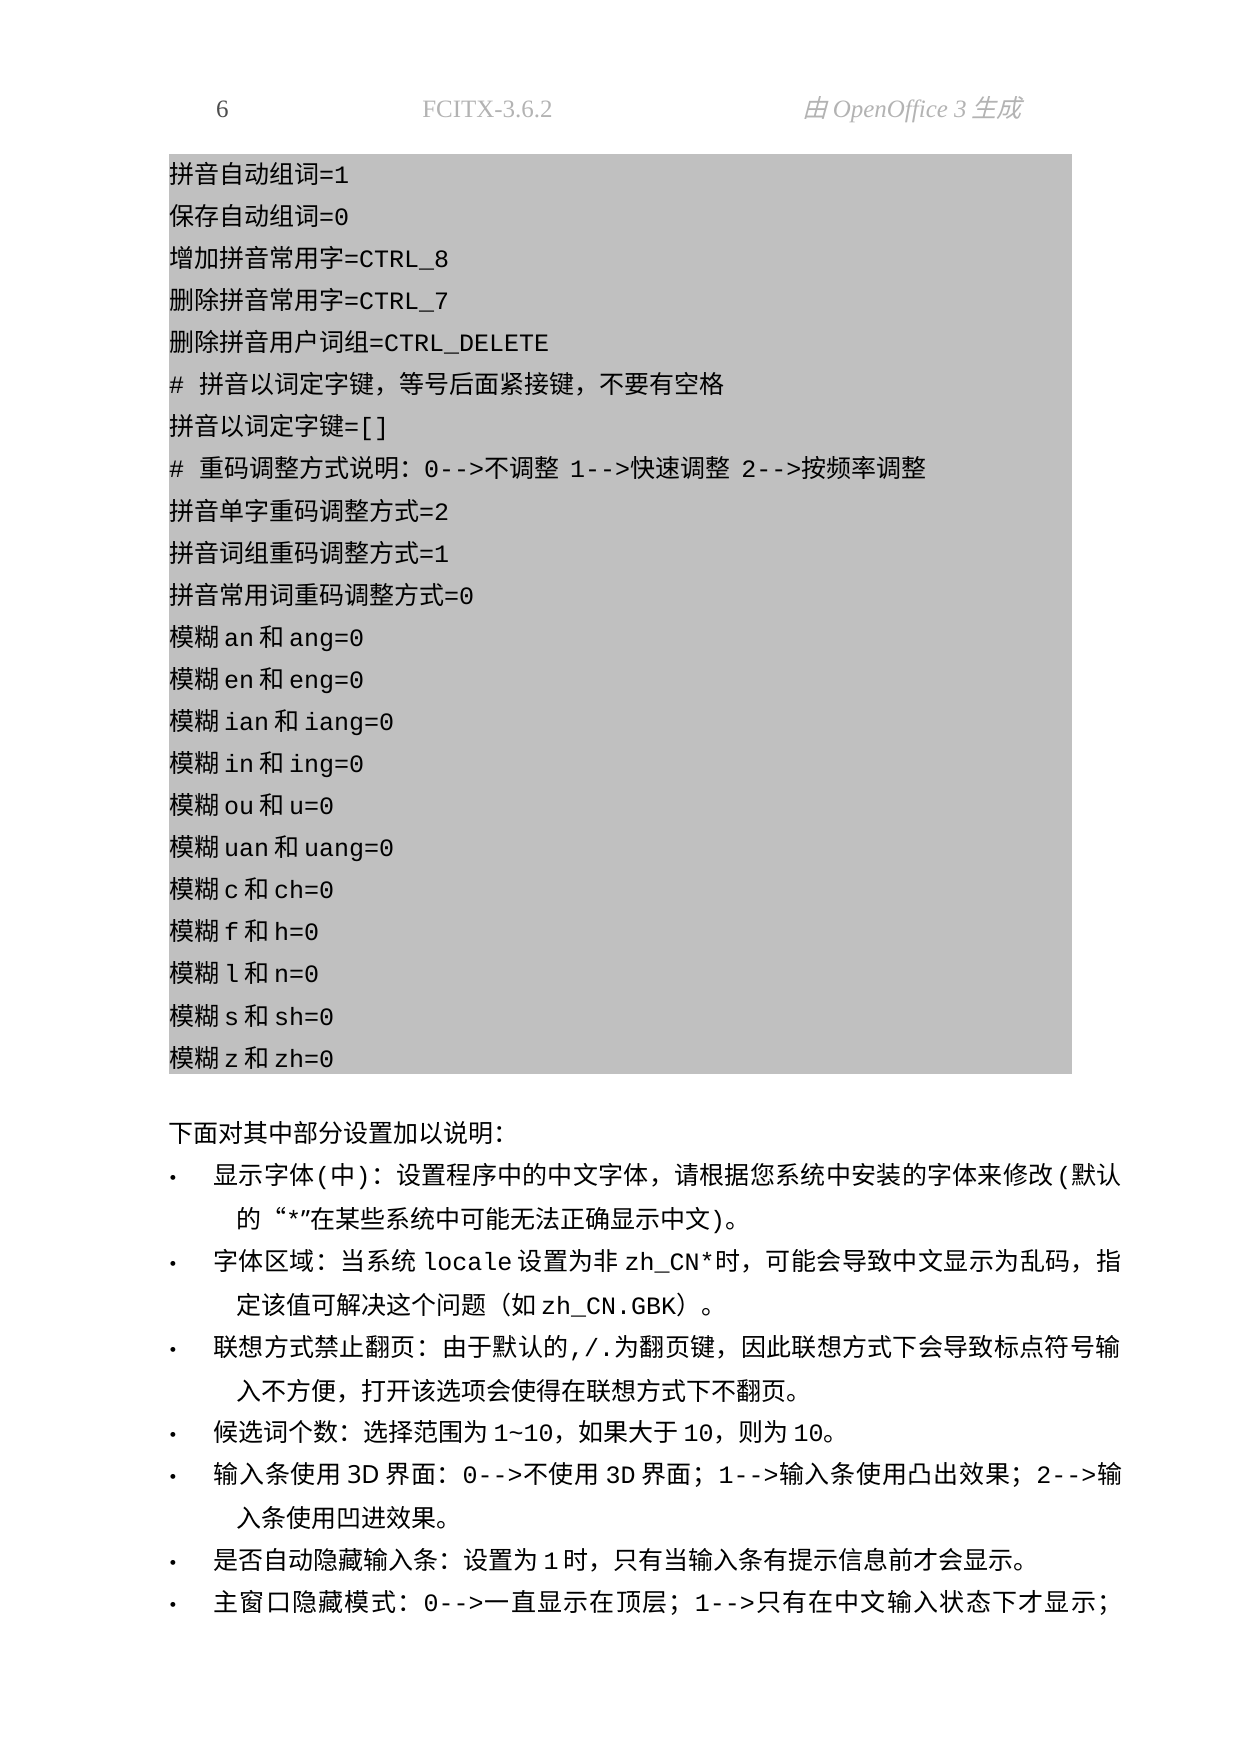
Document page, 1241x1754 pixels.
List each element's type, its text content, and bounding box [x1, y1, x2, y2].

list 候选词个数：选择范围为1~10，如果大于10，则为10。 [169, 1413, 1122, 1449]
text 下面对其中部分设置加以说明： [118, 1114, 1122, 1150]
table_header 拼音自动组词=1 保存自动组词=0 增加拼音常用字=CTRL_8 删除拼音常用字=CTRL_7 删除拼音用户词组=CTRL_DELETE # 拼音以词定字键，等号后面紧接键，不要有空格 拼音以词定字键=[] # 重码调整方式说明：0-->不调整 1-->快速调整 2-->按频率调整 拼音单字重码调整方式=2 拼音词组重码调整方式=1 拼音常用词重码调整方式=0 模糊an和ang=0 模糊en和eng=0 模糊ian和iang=0 模糊in和ing=0 模糊ou和u=0 模糊uan和uang=0 模糊c和ch=0 模糊f和h=0 模糊l和n=0 模糊s和sh=0 模糊z和zh=0 [169, 154, 1072, 1074]
list 输入条使用3D界面：0-->不使用3D界面；1-->输入条使用凸出效果；2-->输入条使用凹进效果。 [169, 1455, 1122, 1535]
list 显示字体(中)：设置程序中的中文字体，请根据您系统中安装的字体来修改(默认的“*”在某些系统中可能无法正确显示中文)。 [169, 1156, 1122, 1236]
list 字体区域：当系统locale设置为非zh_CN*时，可能会导致中文显示为乱码，指定该值可解决这个问题（如zh_CN.GBK）。 [169, 1242, 1122, 1322]
list 是否自动隐藏输入条：设置为1时，只有当输入条有提示信息前才会显示。 [169, 1540, 1122, 1577]
list 主窗口隐藏模式：0-->一直显示在顶层；1-->只有在中文输入状态下才显示； [169, 1582, 1122, 1619]
list 联想方式禁止翻页：由于默认的,/.为翻页键，因此联想方式下会导致标点符号输入不方便，打开该选项会使得在联想方式下不翻页。 [169, 1327, 1122, 1407]
